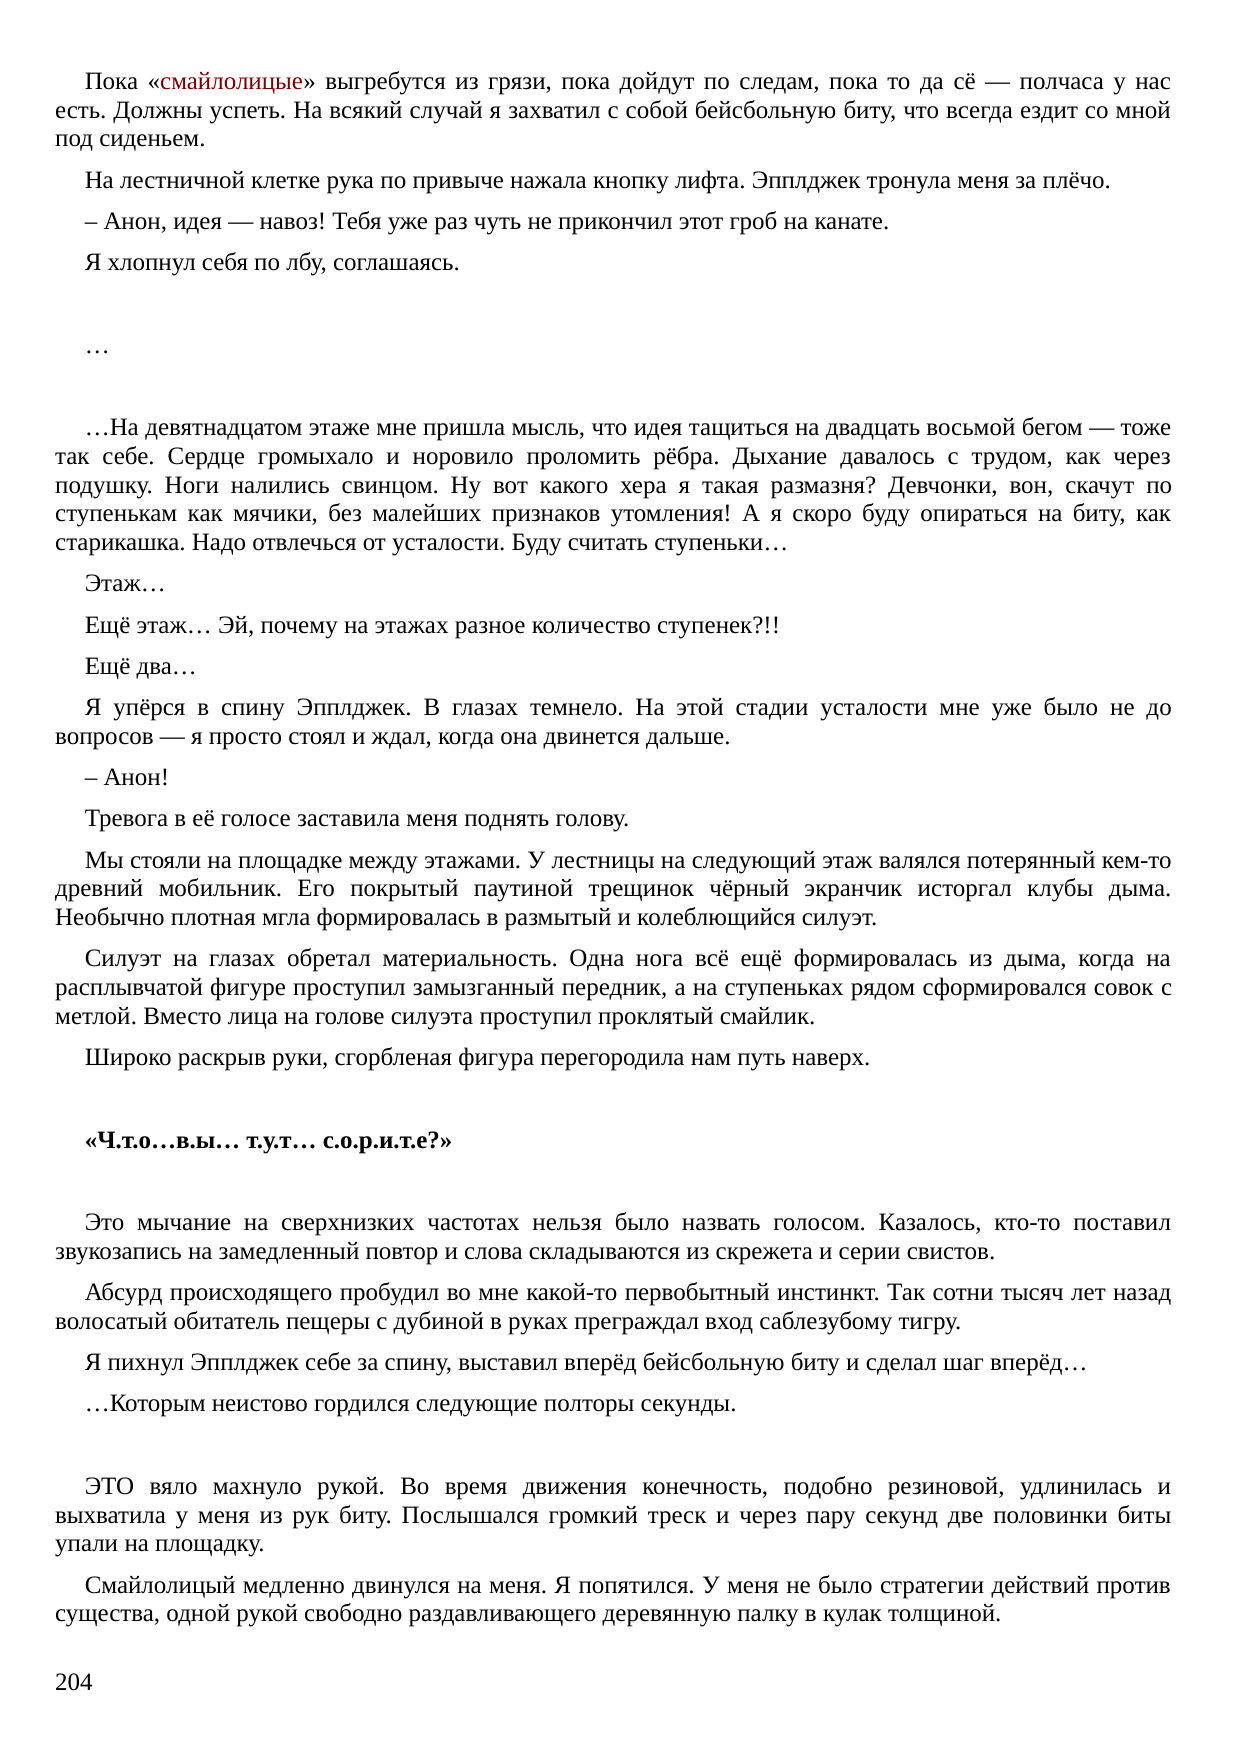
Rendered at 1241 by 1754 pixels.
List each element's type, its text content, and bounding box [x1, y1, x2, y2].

text Смайлолицый медленно двинулся на меня. Я попятился. У меня не было стратегии действий против существа, одной рукой свободно раздавливающего деревянную палку в кулак толщиной. [55, 1570, 1173, 1627]
text Пока «смайлолицые» выгребутся из грязи, пока дойдут по следам, пока то да сё — полчаса у нас есть. Должны успеть. На всякий случай я захватил с собой бейсбольную биту, что всегда ездит со мной под сиденьем. [55, 66, 1173, 152]
text …Которым неистово гордился следующие полторы секунды. [55, 1388, 1173, 1417]
text …На девятнадцатом этаже мне пришла мысль, что идея тащиться на двадцать восьмой бегом — тоже так себе. Сердце громыхало и норовило проломить рёбра. Дыхание давалось с трудом, как через подушку. Ноги налились свинцом. Ну вот какого хера я такая размазня? Девчонки, вон, скачут по ступенькам как мячики, без малейших признаков утомления! А я скоро буду опираться на биту, как старикашка. Надо отвлечься от усталости. Буду считать ступеньки… [55, 412, 1173, 556]
text Мы стояли на площадке между этажами. У лестницы на следующий этаж валялся потерянный кем-то древний мобильник. Его покрытый паутиной трещинок чёрный экранчик исторгал клубы дыма. Необычно плотная мгла формировалась в размытый и колеблющийся силуэт. [55, 845, 1173, 931]
text Тревога в её голосе заставила меня поднять голову. [55, 803, 1173, 832]
text – Анон! [55, 762, 1173, 791]
text Абсурд происходящего пробудил во мне какой-то первобытный инстинкт. Так сотни тысяч лет назад волосатый обитатель пещеры с дубиной в руках преграждал вход саблезубому тигру. [55, 1277, 1173, 1335]
text Я пихнул Эпплджек себе за спину, выставил вперёд бейсбольную биту и сделал шаг вперёд… [55, 1347, 1173, 1376]
text Я хлопнул себя по лбу, соглашаясь. [55, 247, 1173, 276]
text Я упёрся в спину Эпплджек. В глазах темнело. На этой стадии усталости мне уже было не до вопросов — я просто стоял и ждал, когда она двинется дальше. [55, 692, 1173, 750]
text … [55, 330, 1173, 358]
text «Ч.т.о…в.ы… т.у.т… с.о.р.и.т.е?» [55, 1125, 1173, 1153]
text На лестничной клетке рука по привыче нажала кнопку лифта. Эпплджек тронула меня за плёчо. [55, 165, 1173, 193]
text Ещё этаж… Эй, почему на этажах разное количество ступенек?!! [55, 610, 1173, 638]
text ЭТО вяло махнуло рукой. Во время движения конечность, подобно резиновой, удлинилась и выхватила у меня из рук биту. Послышался громкий треск и через пару секунд две половинки биты упали на площадку. [55, 1471, 1173, 1557]
text Ещё два… [55, 651, 1173, 680]
text Силуэт на глазах обретал материальность. Одна нога всё ещё формировалась из дыма, когда на расплывчатой фигуре проступил замызганный передник, а на ступеньках рядом сформировался совок с метлой. Вместо лица на голове силуэта проступил проклятый смайлик. [55, 943, 1173, 1030]
text Широко раскрыв руки, сгорбленая фигура перегородила нам путь наверх. [55, 1042, 1173, 1071]
text Это мычание на сверхнизких частотах нельзя было назвать голосом. Казалось, кто-то поставил звукозапись на замедленный повтор и слова складываются из скрежета и серии свистов. [55, 1207, 1173, 1265]
text – Анон, идея — навоз! Тебя уже раз чуть не прикончил этот гроб на канате. [55, 206, 1173, 235]
text Этаж… [55, 568, 1173, 597]
